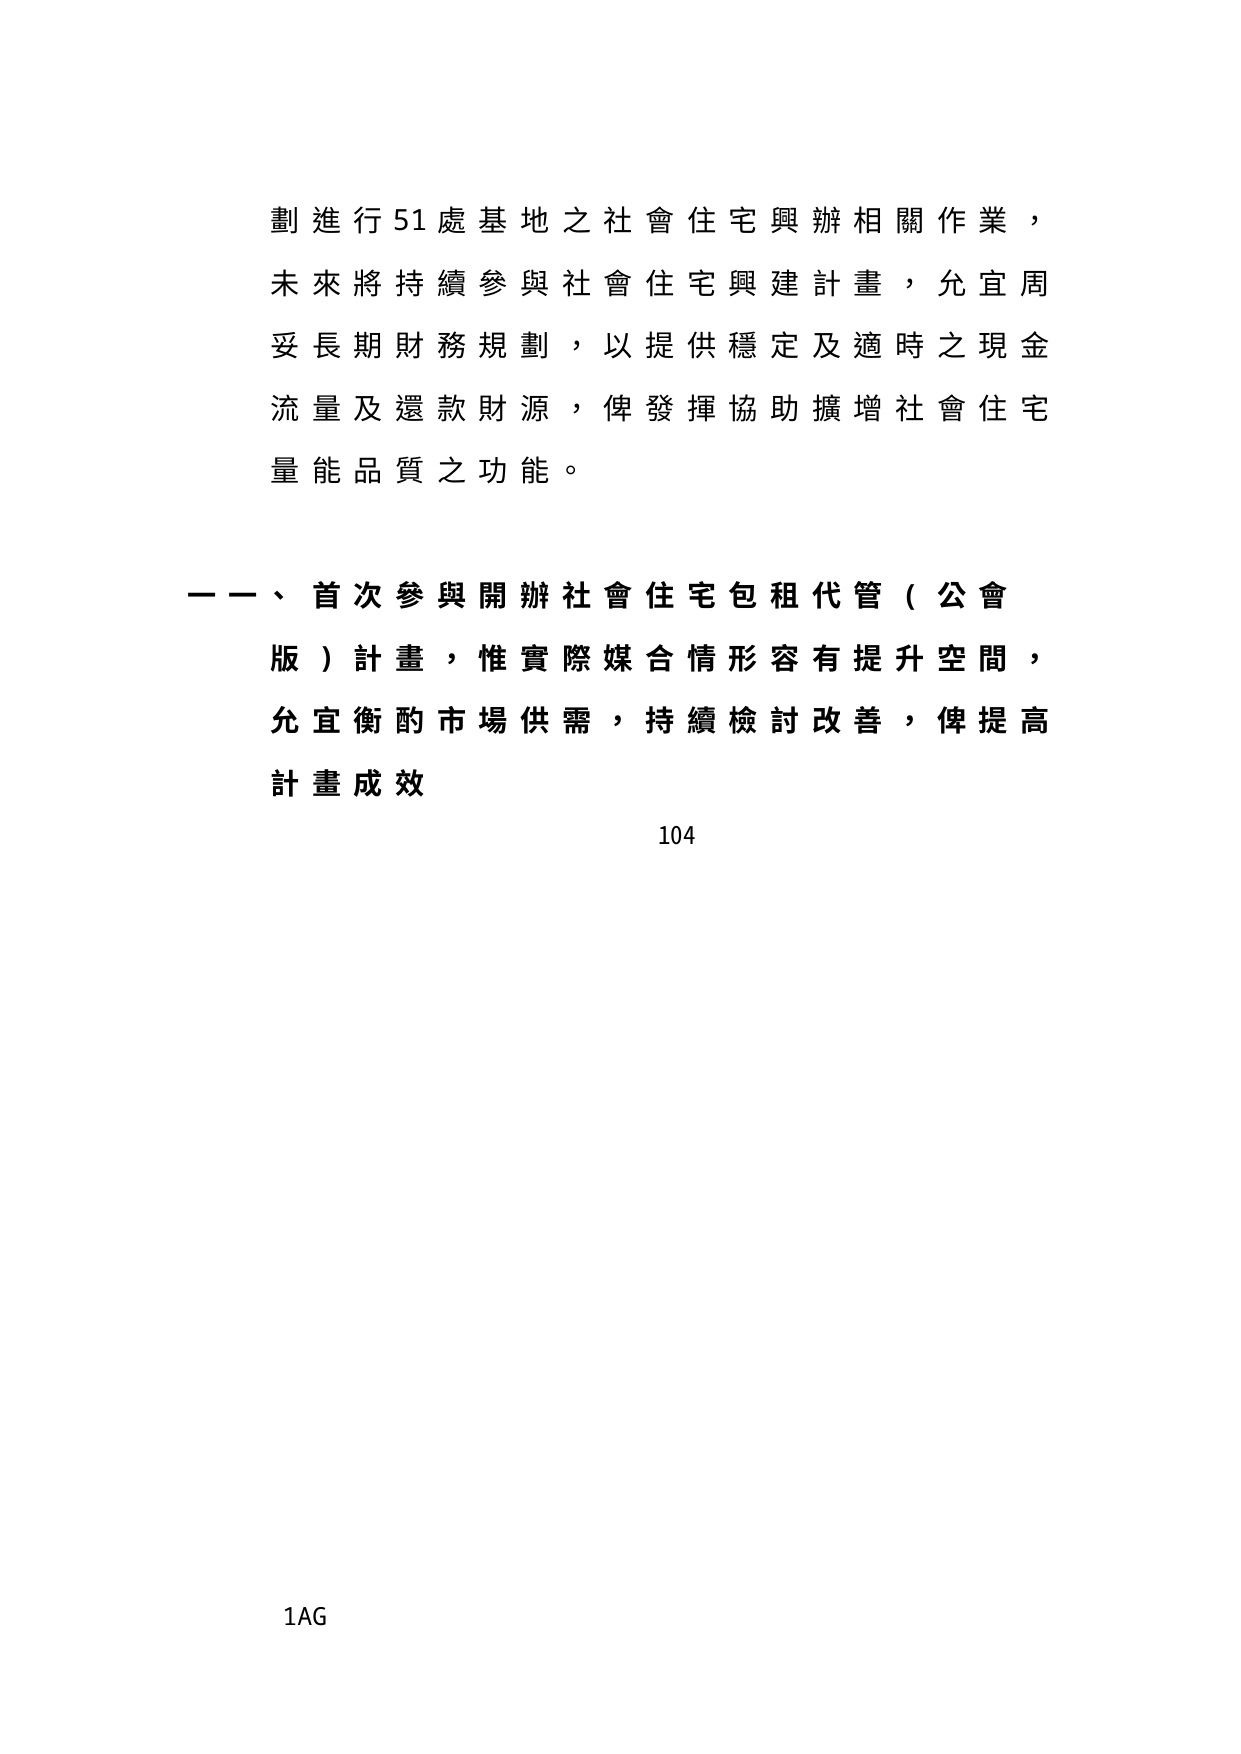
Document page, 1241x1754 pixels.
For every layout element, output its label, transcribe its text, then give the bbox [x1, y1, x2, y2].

text 劃進行51處基地之社會住宅興辦相關作業，未來將持續參與社會住宅興建計畫，允宜周妥長期財務規劃，以提供穩定及適時之現金流量及還款財源，俾發揮協助擴增社會住宅量能品質之功能。 [240, 177, 1056, 490]
text 一一、首次參與開辦社會住宅包租代管(公會版)計畫，惟實際媒合情形容有提升空間，允宜衡酌市場供需，持續檢討改善，俾提高計畫成效 [181, 552, 1056, 802]
